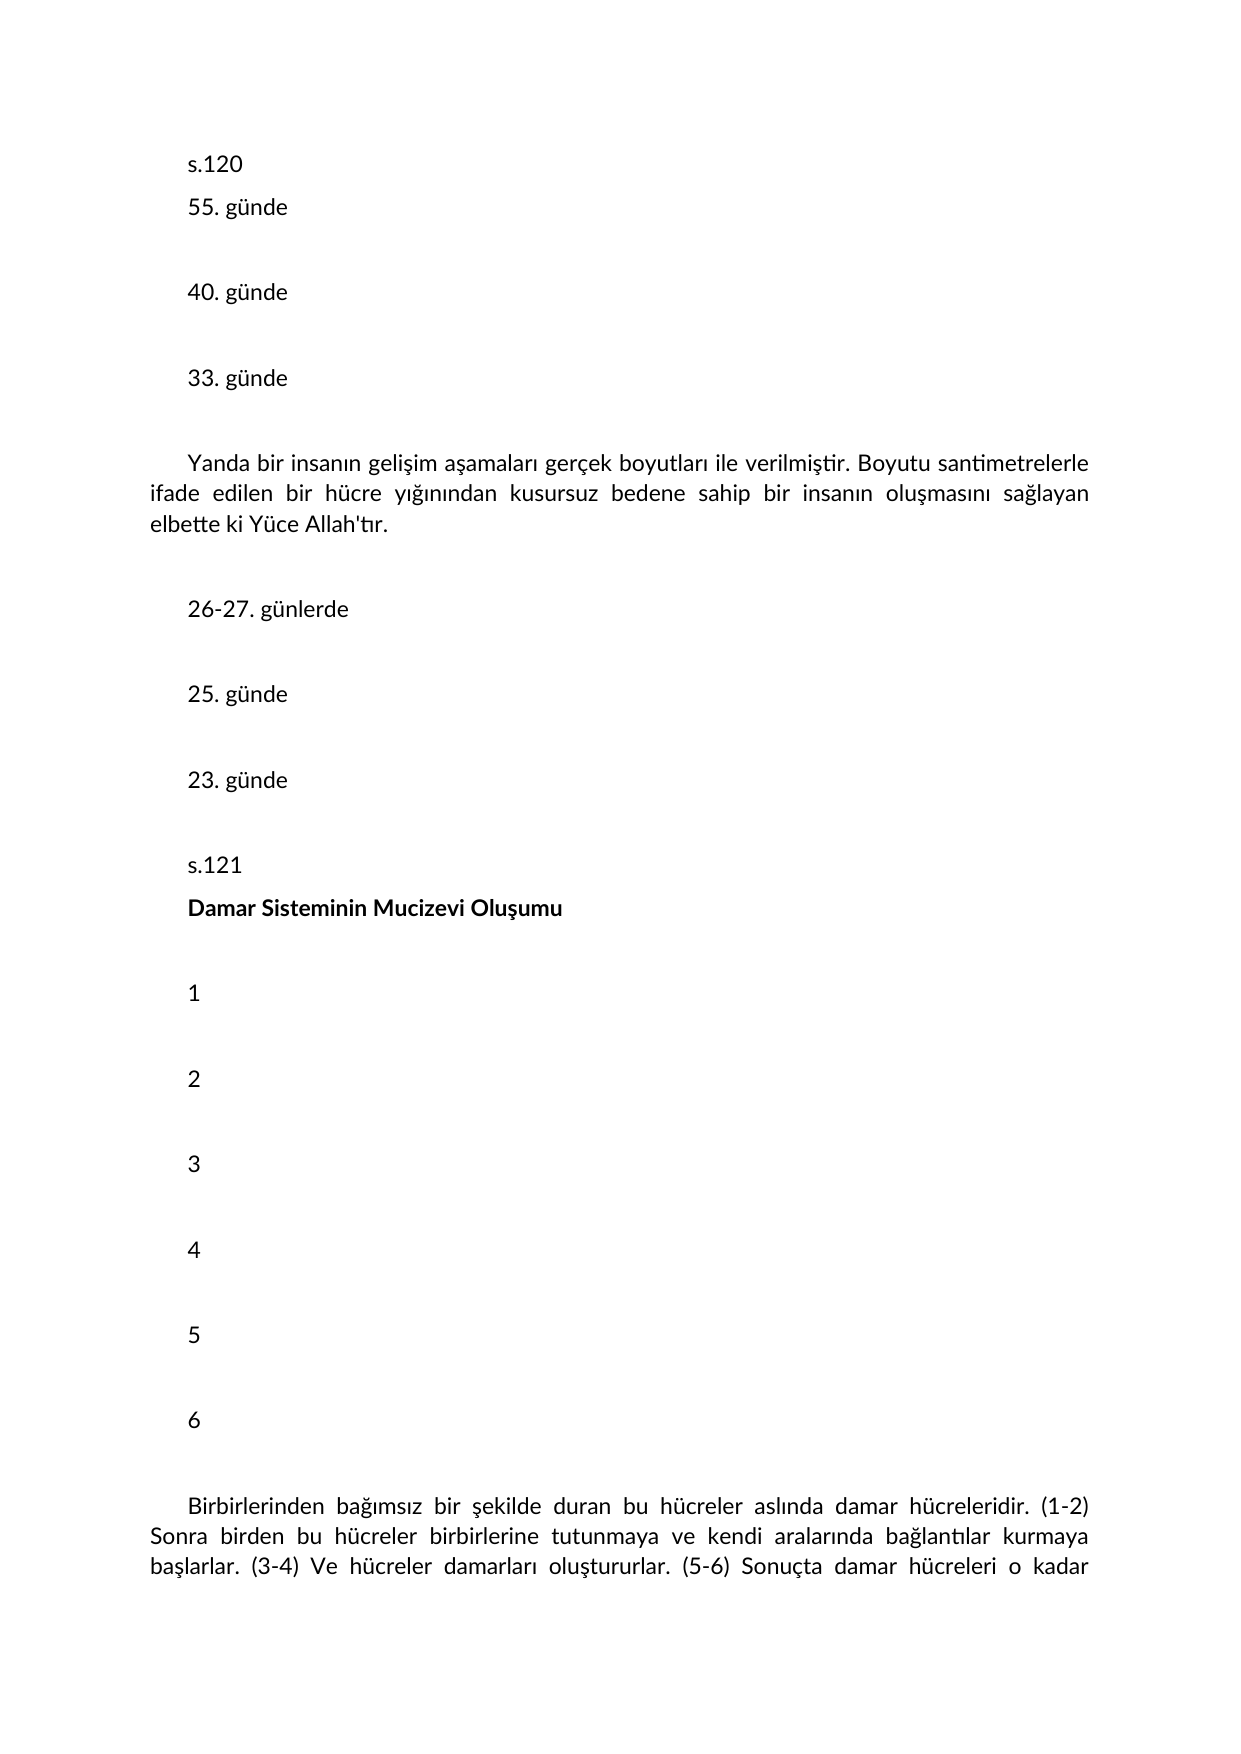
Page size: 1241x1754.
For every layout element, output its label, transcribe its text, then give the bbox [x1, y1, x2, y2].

text 2 [150, 1064, 1090, 1092]
text 4 [150, 1235, 1090, 1263]
text Yanda bir insanın gelişim aşamaları gerçek boyutları ile verilmiştir. Boyutu santimetrelerle ifade edilen bir hücre yığınından kusursuz bedene sahip bir insanın oluşmasını sağlayan elbette ki Yüce Allah'tır. [150, 449, 1090, 537]
text 6 [150, 1406, 1090, 1434]
text Birbirlerinden bağımsız bir şekilde duran bu hücreler aslında damar hücreleridir. (1-2) Sonra birden bu hücreler birbirlerine tutunmaya ve kendi aralarında bağlantılar kurmaya başlarlar. (3-4) Ve hücreler damarları oluştururlar. (5-6) Sonuçta damar hücreleri o kadar [150, 1492, 1090, 1579]
text 26-27. günlerde [150, 595, 1090, 622]
text s.121 [150, 851, 1090, 878]
text 25. günde [150, 680, 1090, 708]
text Damar Sisteminin Mucizevi Oluşumu [150, 894, 1090, 921]
text s.120 [150, 150, 1090, 177]
text 5 [150, 1321, 1090, 1348]
text 1 [150, 979, 1090, 1007]
text 55. günde [150, 193, 1090, 220]
text 40. günde [150, 278, 1090, 306]
text 3 [150, 1150, 1090, 1177]
text 33. günde [150, 363, 1090, 391]
text 23. günde [150, 766, 1090, 793]
